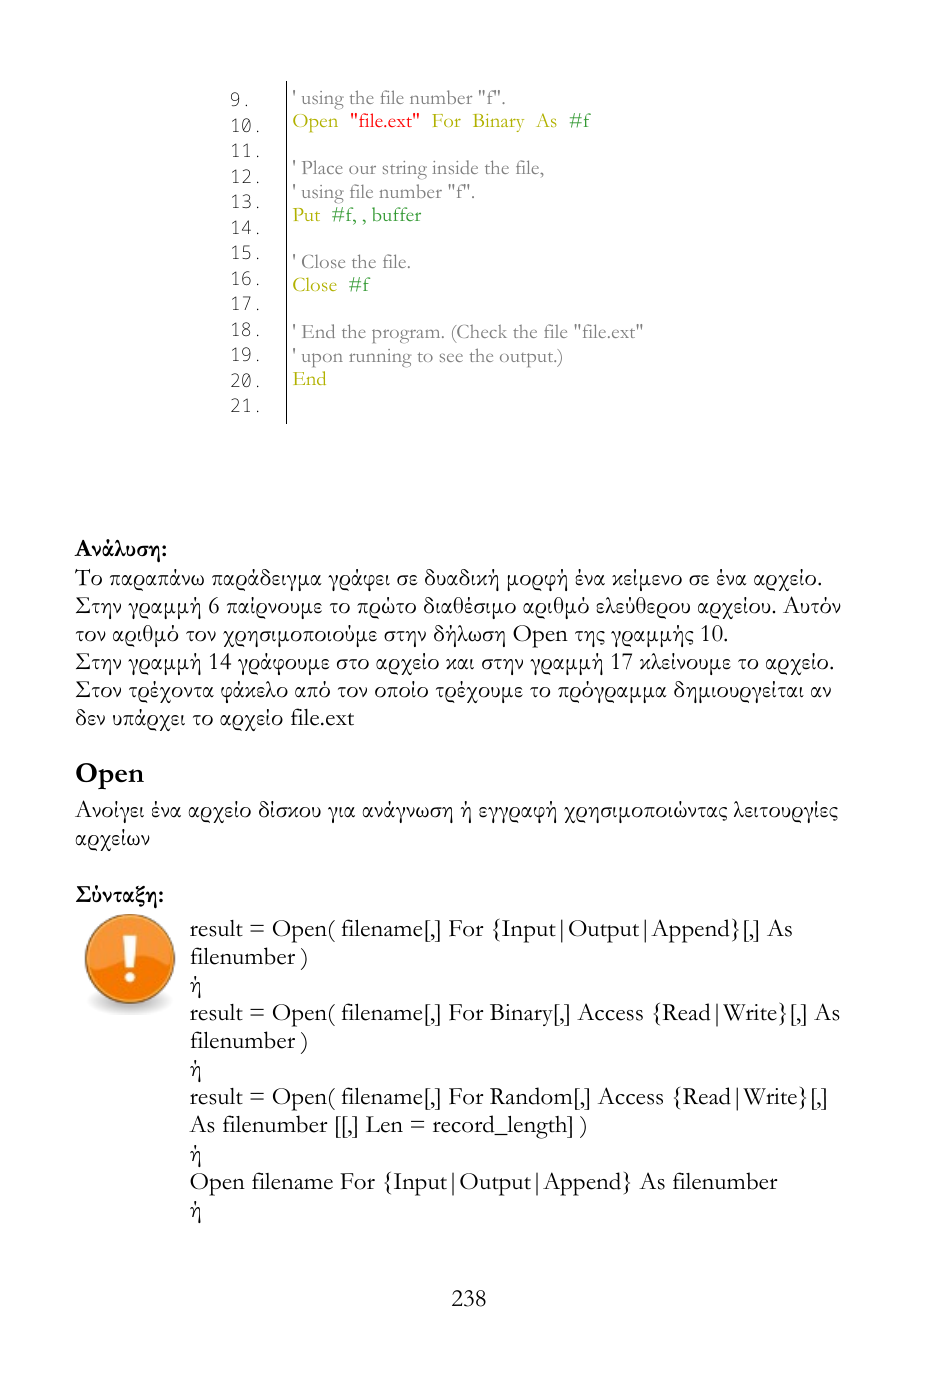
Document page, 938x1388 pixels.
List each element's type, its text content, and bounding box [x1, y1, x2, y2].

table_header [186, 81, 286, 424]
table_header ' using the file number "f". Open "file.ext" For Binary As #f ' Place our string inside the file, ' using file number "f". Put #f, , buffer ' Close the file. Close #f ' End the program. (Check the file "file.ext" ' upon running to see the output.) End [287, 81, 857, 424]
table_header [75, 909, 183, 1229]
text Σύνταξη: [75, 881, 862, 909]
text Στην γραμμή 14 γράφουμε στο αρχείο και στην γραμμή 17 κλείνουμε το αρχείο. [75, 648, 862, 676]
table_header result = Open( filename[,] For {Input|Output|Append}[,] As filenumber ) ή result = Open( filename[,] For Binary[,] Access {Read|Write}[,] As filenumber ) ή result = Open( filename[,] For Random[,] Access {Read|Write}[,] As filenumber [[,] Len = record_length] ) ή Open filename For {Input|Output|Append} As filenumber ή [184, 909, 863, 1229]
text Ανάλυση: [75, 535, 862, 563]
text Στον τρέχοντα φάκελο από τον οποίο τρέχουμε το πρόγραμμα δημιουργείται αν δεν υπάρχει το αρχείο file.ext [75, 676, 862, 732]
picture [79, 914, 180, 1015]
text Ανοίγει ένα αρχείο δίσκου για ανάγνωση ή εγγραφή χρησιμοποιώντας λειτουργίες αρχείων [75, 796, 862, 852]
table_header [180, 75, 863, 451]
text Το παραπάνω παράδειγμα γράφει σε δυαδική μορφή ένα κείμενο σε ένα αρχείο. [75, 563, 862, 591]
text Στην γραμμή 6 παίρνουμε το πρώτο διαθέσιμο αριθμό ελεύθερου αρχείου. Αυτόν τον αριθμό τον χρησιμοποιούμε στην δήλωση Open της γραμμής 10. [75, 591, 862, 648]
table_header [75, 75, 180, 451]
subtitle Open [75, 757, 862, 790]
